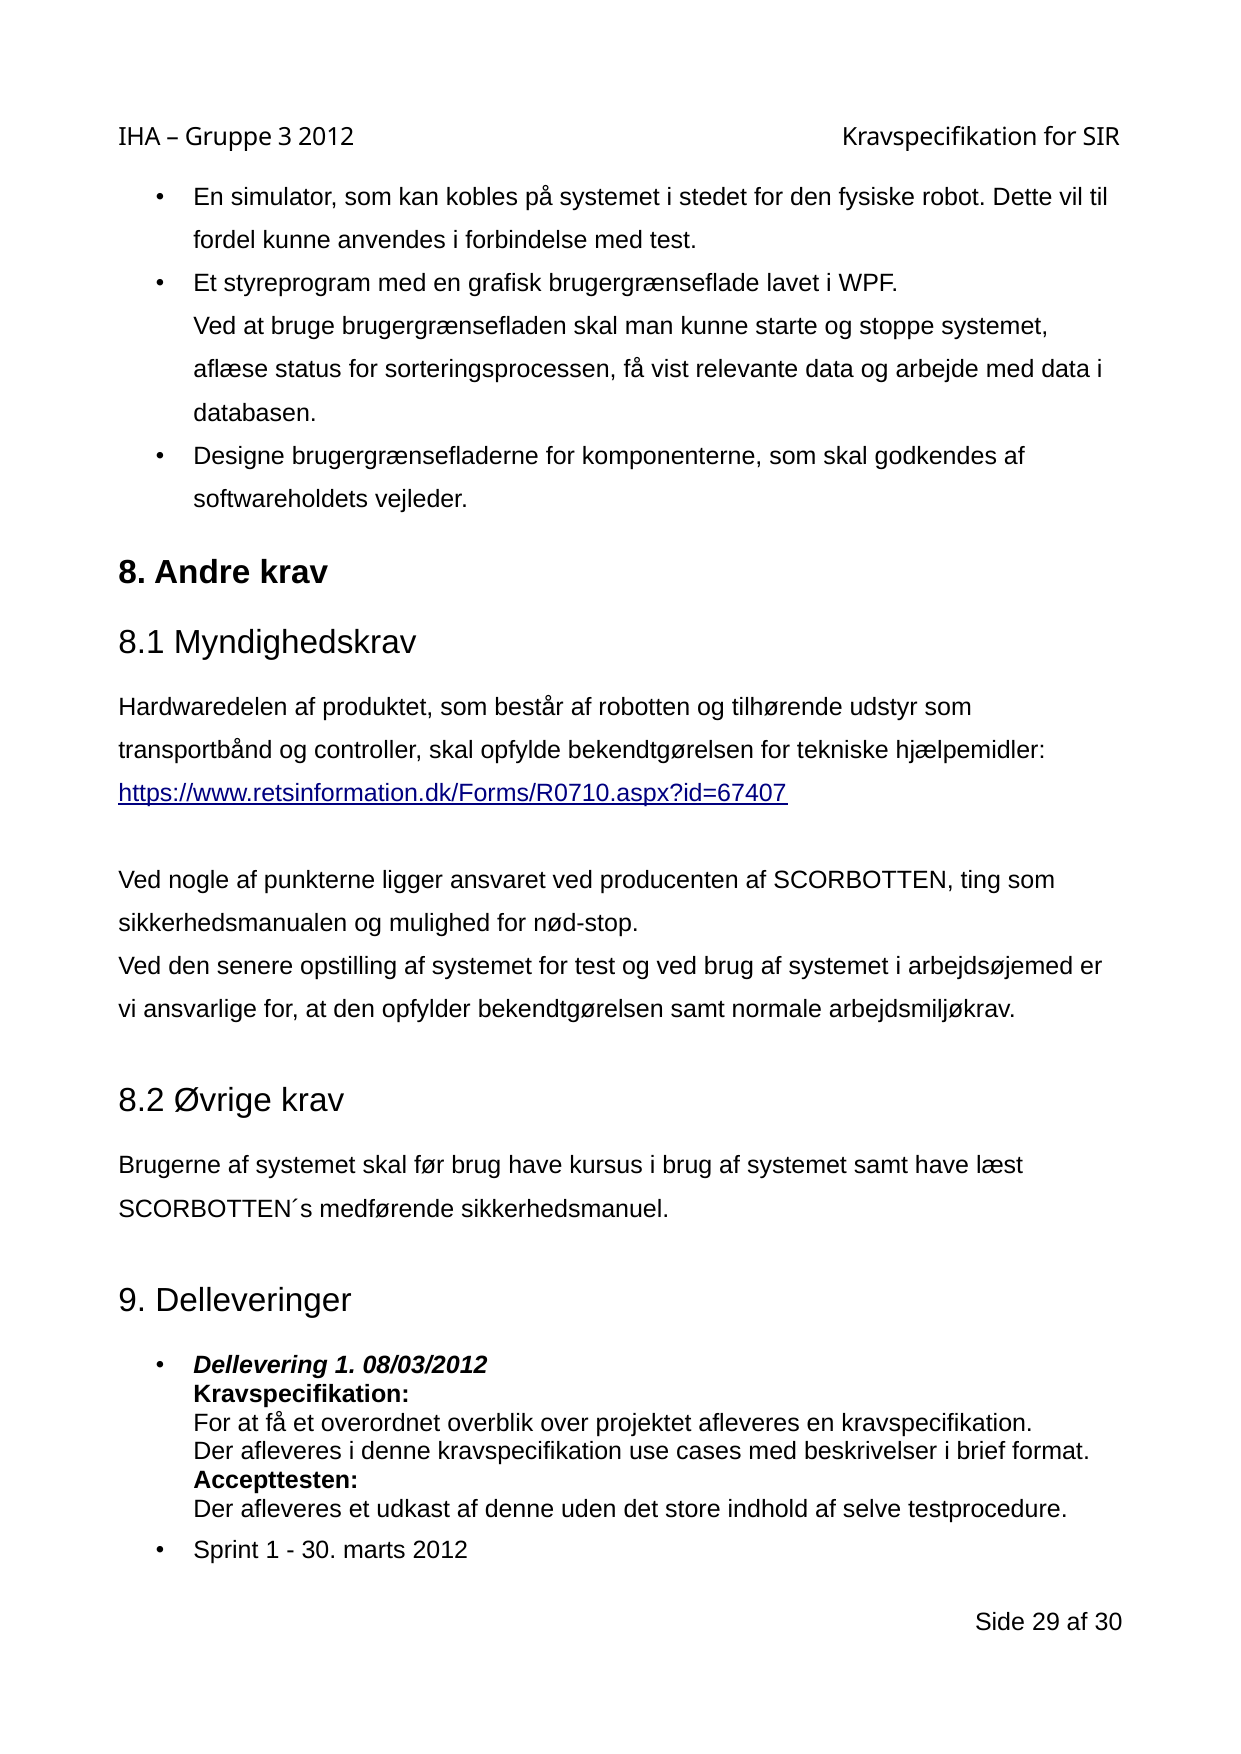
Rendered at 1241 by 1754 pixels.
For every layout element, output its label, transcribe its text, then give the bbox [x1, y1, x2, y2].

list En simulator, som kan kobles på systemet i stedet for den fysiske robot. Dette vil til fordel kunne anvendes i forbindelse med test. [156, 182, 1122, 254]
list Sprint 1 - 30. marts 2012 [156, 1535, 1122, 1564]
text Hardwaredelen af produktet, som består af robotten og tilhørende udstyr som transportbånd og controller, skal opfylde bekendtgørelsen for tekniske hjælpemidler: [118, 692, 1122, 764]
text Brugerne af systemet skal før brug have kursus i brug af systemet samt have læst SCORBOTTEN´s medførende sikkerhedsmanuel. [118, 1150, 1122, 1222]
text 9. Delleveringer [118, 1280, 1122, 1318]
text 8.2 Øvrige krav [118, 1080, 1122, 1119]
list Designe brugergrænsefladerne for komponenterne, som skal godkendes af softwareholdets vejleder. [156, 441, 1122, 513]
text Ved den senere opstilling af systemet for test og ved brug af systemet i arbejdsøjemed er vi ansvarlige for, at den opfylder bekendtgørelsen samt normale arbejdsmiljøkrav. [118, 951, 1122, 1023]
text Ved nogle af punkterne ligger ansvaret ved producenten af SCORBOTTEN, ting som sikkerhedsmanualen og mulighed for nød-stop. [118, 865, 1122, 937]
text https://www.retsinformation.dk/Forms/R0710.aspx?id=67407 [118, 778, 1122, 807]
list Dellevering 1. 08/03/2012 Kravspecifikation: For at få et overordnet overblik over projektet afleveres en kravspecifikation. Der afleveres i denne kravspecifikation use cases med beskrivelser i brief format. Accepttesten: Der afleveres et udkast af denne uden det store indhold af selve testprocedure. [156, 1350, 1122, 1522]
subtitle 8. Andre krav [118, 552, 1122, 590]
text 8.1 Myndighedskrav [118, 622, 1122, 661]
list Et styreprogram med en grafisk brugergrænseflade lavet i WPF. Ved at bruge brugergrænsefladen skal man kunne starte og stoppe systemet, aflæse status for sorteringsprocessen, få vist relevante data og arbejde med data i databasen. [156, 268, 1122, 426]
